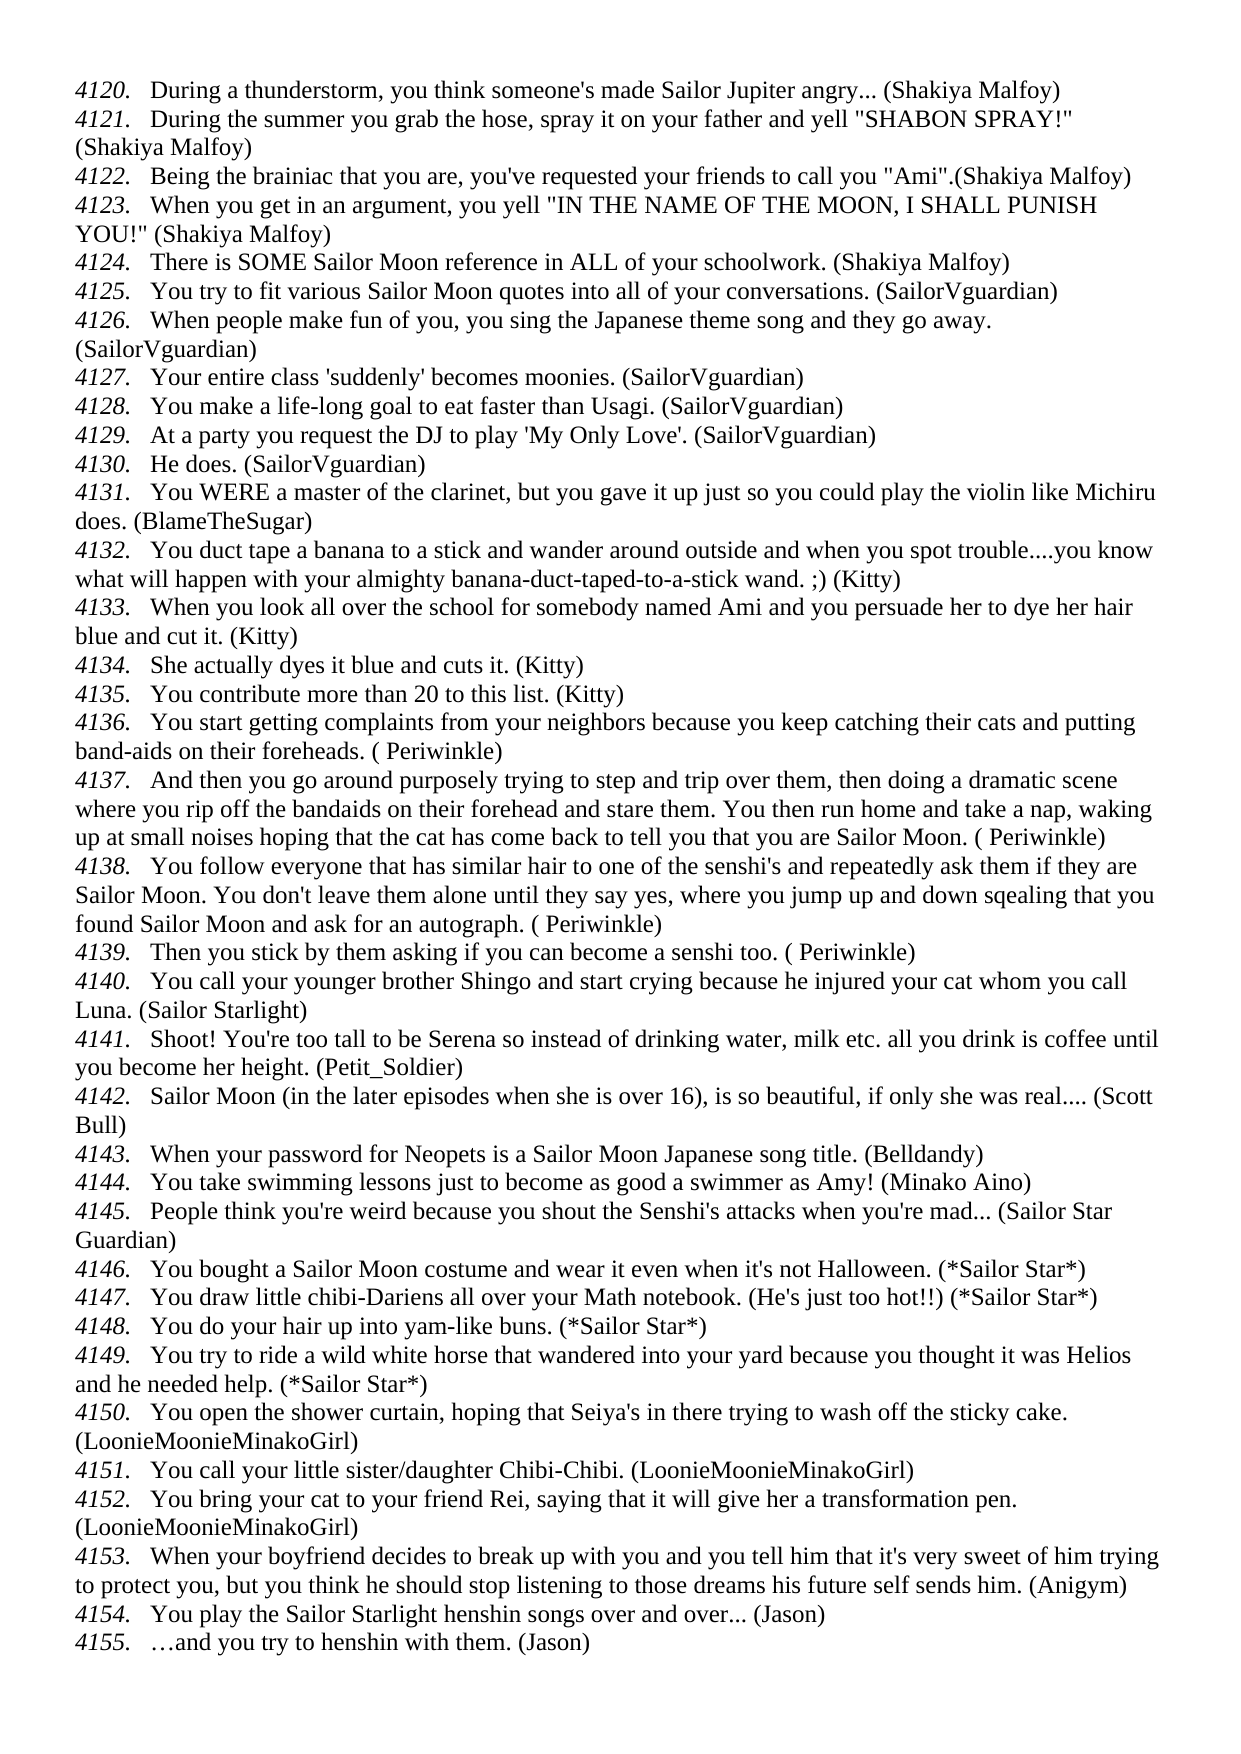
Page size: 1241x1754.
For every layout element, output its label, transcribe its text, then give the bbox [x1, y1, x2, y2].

list You bought a Sailor Moon costume and wear it even when it's not Halloween. (*Sailor Star*) [75, 1254, 1165, 1282]
list You take swimming lessons just to become as good a swimmer as Amy! (Minako Aino) [75, 1167, 1165, 1196]
list You draw little chibi-Dariens all over your Math notebook. (He's just too hot!!) (*Sailor Star*) [75, 1282, 1165, 1311]
list You follow everyone that has similar hair to one of the senshi's and repeatedly ask them if they are Sailor Moon. You don't leave them alone until they say yes, where you jump up and down sqealing that you found Sailor Moon and ask for an autograph. ( Periwinkle) [75, 851, 1165, 937]
list And then you go around purposely trying to step and trip over them, then doing a dramatic scene where you rip off the bandaids on their forehead and stare them. You then run home and take a nap, waking up at small noises hoping that the cat has come back to tell you that you are Sailor Moon. ( Periwinkle) [75, 765, 1165, 851]
list He does. (SailorVguardian) [75, 449, 1165, 477]
list During a thunderstorm, you think someone's made Sailor Jupiter angry... (Shakiya Malfoy) [75, 75, 1165, 104]
list You play the Sailor Starlight henshin songs over and over... (Jason) [75, 1599, 1165, 1627]
list She actually dyes it blue and cuts it. (Kitty) [75, 650, 1165, 679]
list You WERE a master of the clarinet, but you gave it up just so you could play the violin like Michiru does. (BlameTheSugar) [75, 477, 1165, 535]
list You try to ride a wild white horse that wandered into your yard because you thought it was Helios and he needed help. (*Sailor Star*) [75, 1340, 1165, 1397]
list You open the shower curtain, hoping that Seiya's in there trying to wash off the sticky cake. (LoonieMoonieMinakoGirl) [75, 1397, 1165, 1455]
list You make a life-long goal to eat faster than Usagi. (SailorVguardian) [75, 391, 1165, 420]
list Sailor Moon (in the later episodes when she is over 16), is so beautiful, if only she was real.... (Scott Bull) [75, 1081, 1165, 1139]
list When people make fun of you, you sing the Japanese theme song and they go away. (SailorVguardian) [75, 305, 1165, 362]
list You duct tape a banana to a stick and wander around outside and when you spot trouble....you know what will happen with your almighty banana-duct-taped-to-a-stick wand. ;) (Kitty) [75, 535, 1165, 592]
list When you get in an argument, you yell "IN THE NAME OF THE MOON, I SHALL PUNISH YOU!" (Shakiya Malfoy) [75, 190, 1165, 247]
list During the summer you grab the hose, spray it on your father and yell "SHABON SPRAY!" (Shakiya Malfoy) [75, 104, 1165, 161]
list You contribute more than 20 to this list. (Kitty) [75, 679, 1165, 707]
list Then you stick by them asking if you can become a senshi too. ( Periwinkle) [75, 937, 1165, 966]
list When your password for Neopets is a Sailor Moon Japanese song title. (Belldandy) [75, 1139, 1165, 1167]
list There is SOME Sailor Moon reference in ALL of your schoolwork. (Shakiya Malfoy) [75, 247, 1165, 276]
list Being the brainiac that you are, you've requested your friends to call you "Ami".(Shakiya Malfoy) [75, 161, 1165, 190]
list You bring your cat to your friend Rei, saying that it will give her a transformation pen. (LoonieMoonieMinakoGirl) [75, 1484, 1165, 1541]
list You try to fit various Sailor Moon quotes into all of your conversations. (SailorVguardian) [75, 276, 1165, 305]
list At a party you request the DJ to play 'My Only Love'. (SailorVguardian) [75, 420, 1165, 449]
list You do your hair up into yam-like buns. (*Sailor Star*) [75, 1311, 1165, 1340]
list Shoot! You're too tall to be Serena so instead of drinking water, milk etc. all you drink is coffee until you become her height. (Petit_Soldier) [75, 1024, 1165, 1081]
list You start getting complaints from your neighbors because you keep catching their cats and putting band-aids on their foreheads. ( Periwinkle) [75, 707, 1165, 765]
list When you look all over the school for somebody named Ami and you persuade her to dye her hair blue and cut it. (Kitty) [75, 592, 1165, 650]
list …and you try to henshin with them. (Jason) [75, 1627, 1165, 1656]
list When your boyfriend decides to break up with you and you tell him that it's very sweet of him trying to protect you, but you think he should stop listening to those dreams his future self sends him. (Anigym) [75, 1541, 1165, 1599]
list People think you're weird because you shout the Senshi's attacks when you're mad... (Sailor Star Guardian) [75, 1196, 1165, 1254]
list You call your little sister/daughter Chibi-Chibi. (LoonieMoonieMinakoGirl) [75, 1455, 1165, 1484]
list You call your younger brother Shingo and start crying because he injured your cat whom you call Luna. (Sailor Starlight) [75, 966, 1165, 1024]
list Your entire class 'suddenly' becomes moonies. (SailorVguardian) [75, 362, 1165, 391]
